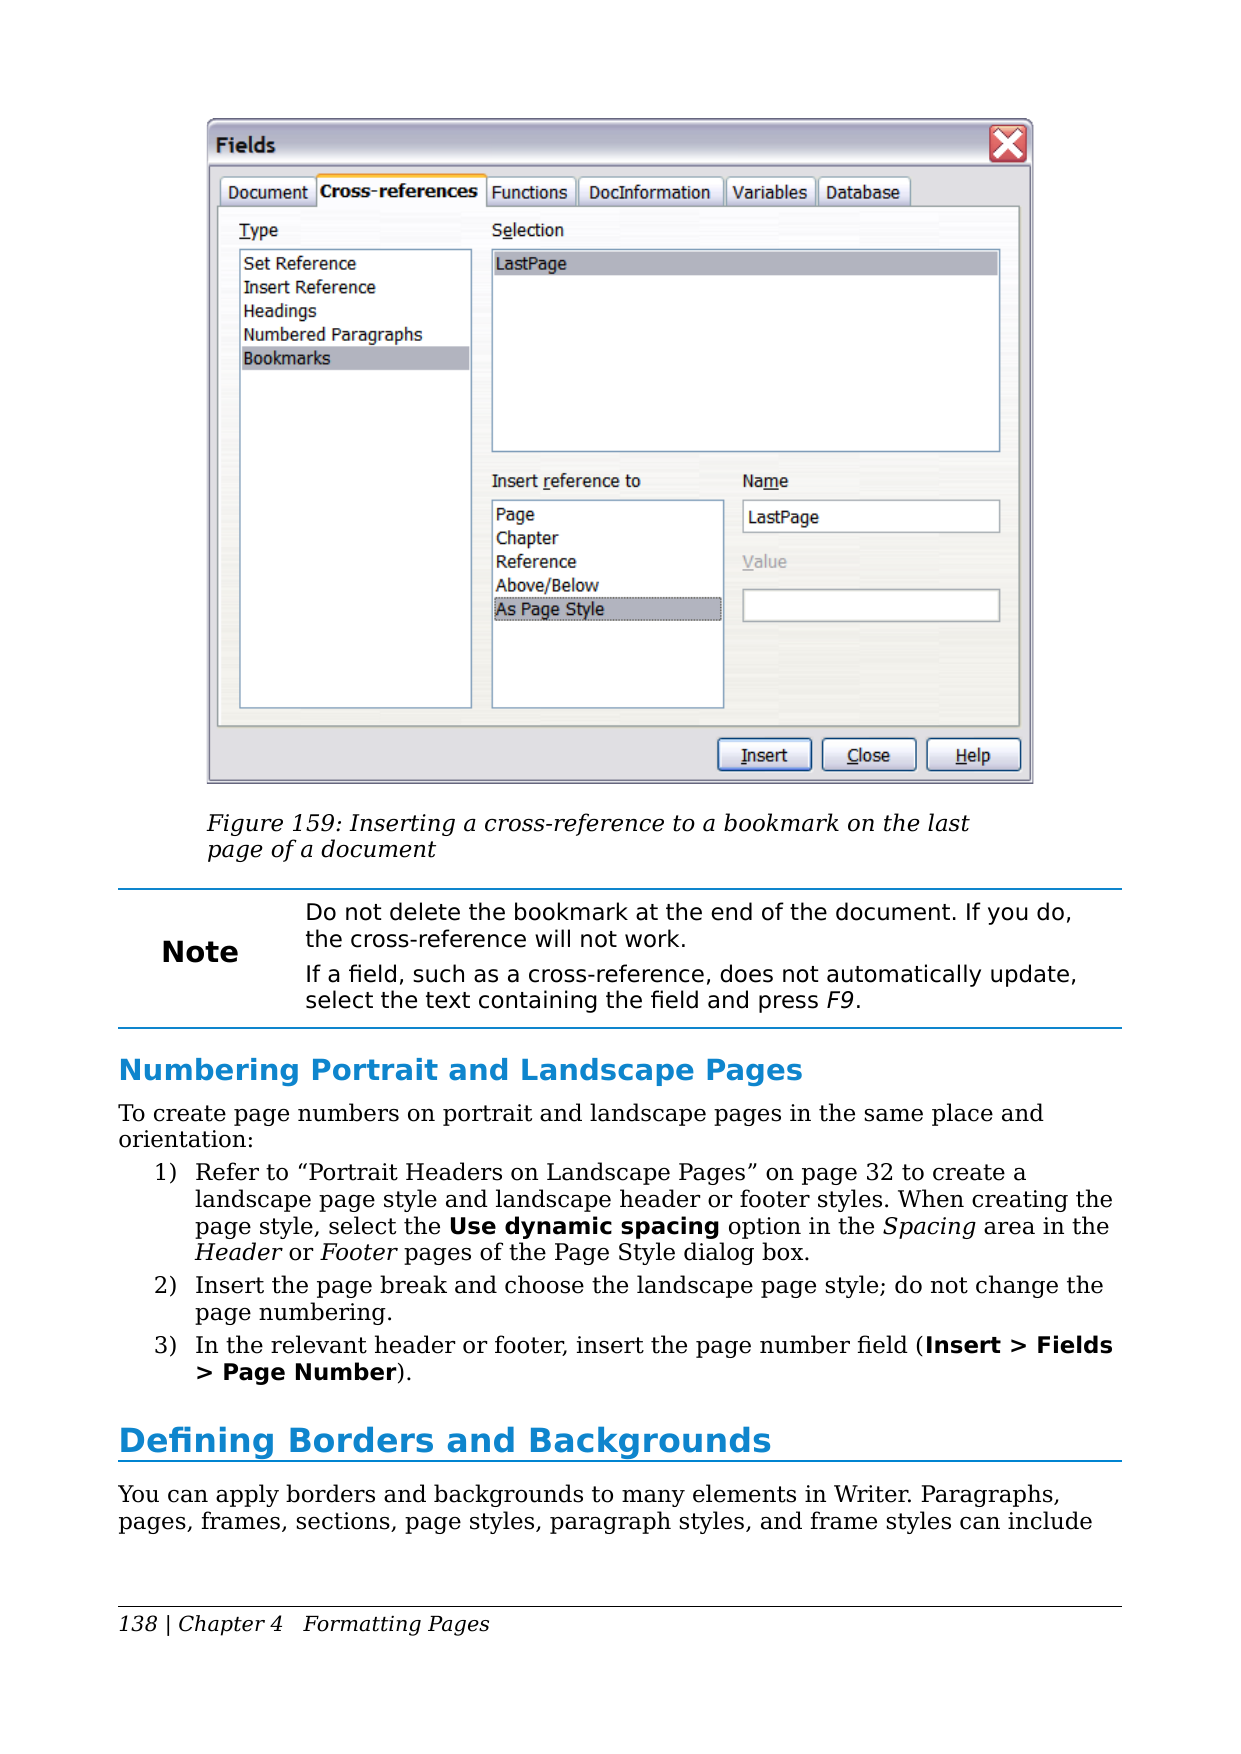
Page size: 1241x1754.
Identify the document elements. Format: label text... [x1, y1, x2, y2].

list To create page numbers on portrait and landscape pages in the same place and orientation: [118, 1100, 1122, 1153]
list Refer to “Portrait Headers on Landscape Pages” on page 124 to create a landscape page style and landscape header or footer styles. When creating the page style, select the Use dynamic spacing option in the Spacing area in the Header or Footer pages of the Page Style dialog box. [177, 1159, 1122, 1266]
picture [206, 118, 1034, 784]
subtitle Numbering Portrait and Landscape Pages [118, 1053, 1122, 1087]
text You can apply borders and backgrounds to many elements in Writer. Paragraphs, pages, frames, sections, page styles, paragraph styles, and frame styles can include [118, 1481, 1122, 1534]
subtitle Defining Borders and Backgrounds [118, 1421, 1122, 1460]
list Insert the page break and choose the landscape page style; do not change the page numbering. [177, 1272, 1122, 1326]
text Figure 159: Inserting a cross-reference to a bookmark on the last page of a document [207, 810, 1033, 863]
list In the relevant header or footer, insert the page number field (Insert > Fields > Page Number). [177, 1332, 1122, 1385]
table_header Do not delete the bookmark at the end of the document. If you do, the cross-reference will not work. If a field, such as a cross-reference, does not automatically update, select the text containing the field and press F9. [281, 890, 1122, 1027]
table_header Note [118, 890, 281, 1027]
